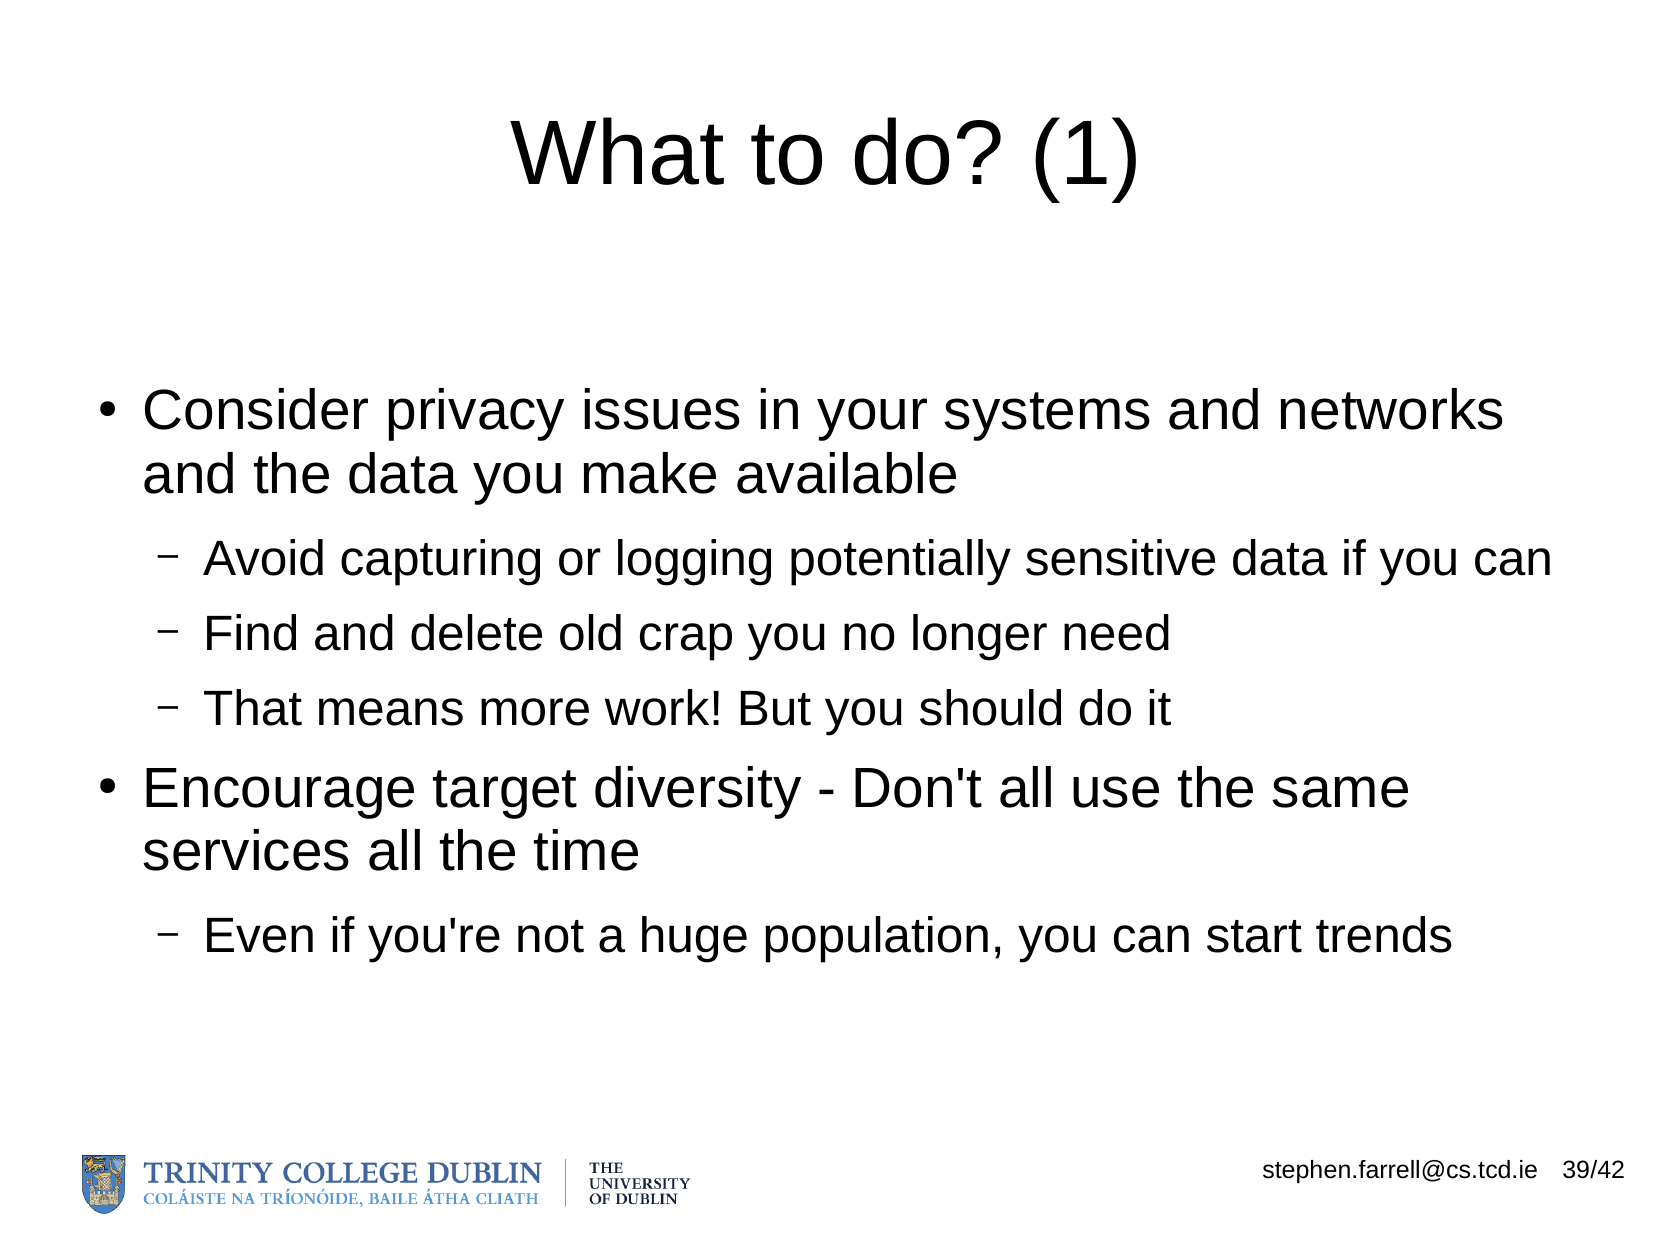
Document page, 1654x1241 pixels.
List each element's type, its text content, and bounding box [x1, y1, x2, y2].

title What to do? (1) [82, 49, 1571, 257]
picture [82, 1155, 694, 1214]
list Consider privacy issues in your systems and networks and the data you make available Avoid capturing or logging potentially sensitive data if you can Find and delete old crap you no longer need That means more work! But you should do it Encourage target diversity - Don't all use the same services all the time Even if you're not a huge population, you can start trends [82, 290, 1571, 1010]
